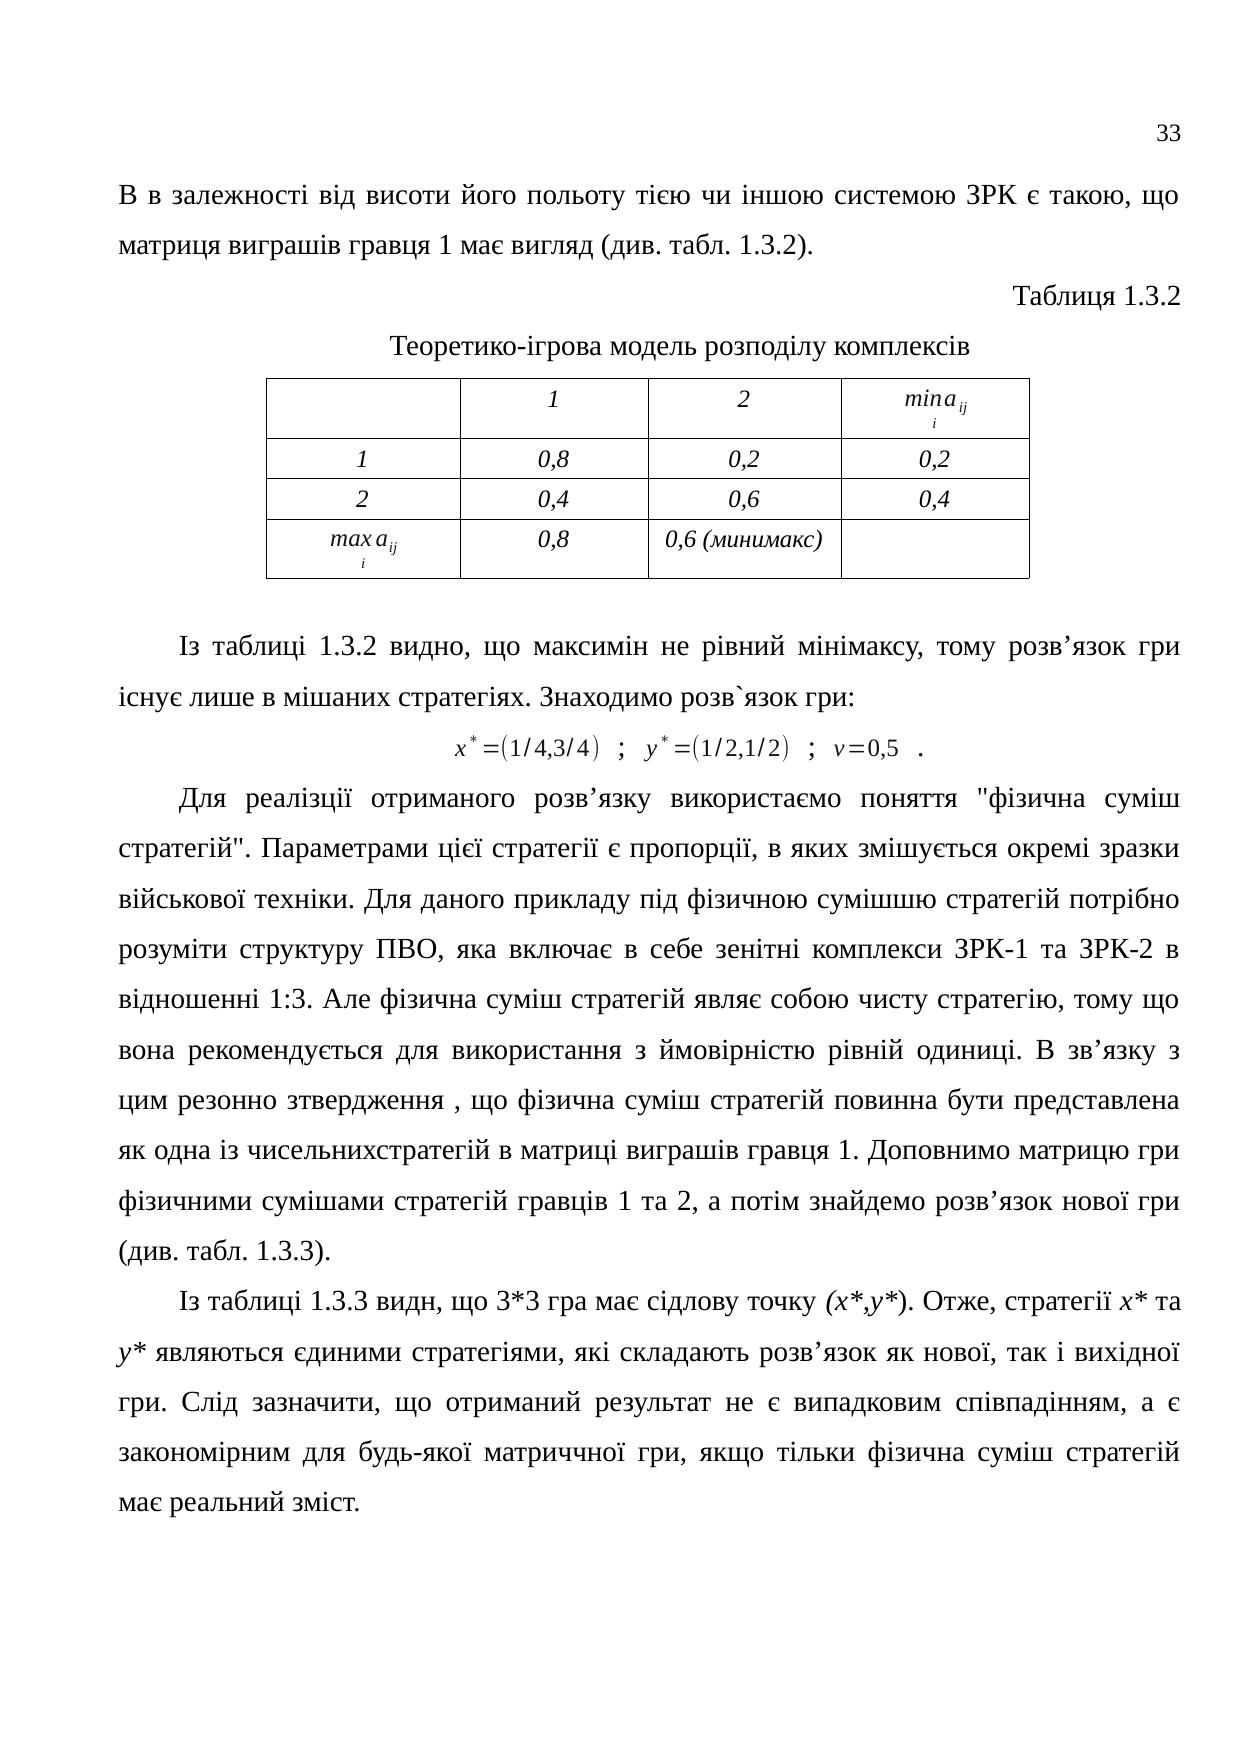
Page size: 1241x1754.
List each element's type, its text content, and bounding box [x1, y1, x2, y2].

table_header [842, 379, 1029, 438]
text Із таблиці 1.3.2 видно, що максимін не рівний мінімаксу, тому розв’язок гри існує лише в мішаних стратегіях. Знаходимо розв`язок гри: [118, 628, 1181, 712]
table_cell 2 [267, 479, 460, 518]
text Із таблиці 1.3.3 видн, що 3*3 гра має сідлову точку (х*,у*). Отже, стратегії х* та у* являються єдиними стратегіями, які складають розв’язок як нової, так і вихідної гри. Слід зазначити, що отриманий результат не є випадковим співпадінням, а є закономірним для будь-якої матриччної гри, якщо тільки фізична суміш стратегій має реальний зміст. [118, 1283, 1181, 1518]
text Таблиця 1.3.2 [118, 278, 1181, 311]
text Для реалізції отриманого розв’язку використаємо поняття "фізична суміш стратегій". Параметрами цієї стратегії є пропорції, в яких змішується окремі зразки військової техніки. Для даного прикладу під фізичною сумішшю стратегій потрібно розуміти структуру ПВО, яка включає в себе зенітні комплекси ЗРК-1 та ЗРК-2 в відношенні 1:3. Але фізична суміш стратегій являє собою чисту стратегію, тому що вона рекомендується для використання з ймовірністю рівній одиниці. В зв’язку з цим резонно зтвердження , що фізична суміш стратегій повинна бути представлена як одна із чисельнихстратегій в матриці виграшів гравця 1. Доповнимо матрицю гри фізичними сумішами стратегій гравців 1 та 2, а потім знайдемо розв’язок нової гри (див. табл. 1.3.3). [118, 780, 1181, 1267]
table_cell 0,8 [461, 520, 648, 578]
table_cell 0,4 [461, 479, 648, 518]
table_header 2 [649, 379, 841, 438]
table_cell 1 [267, 439, 460, 478]
table_cell 0,4 [842, 479, 1029, 518]
table_cell 0,8 [461, 439, 648, 478]
table_header 1 [461, 379, 648, 438]
text В в залежності від висоти його польоту тією чи іншою системою ЗРК є такою, що матриця виграшів гравця 1 має вигляд (див. табл. 1.3.2). [118, 177, 1181, 261]
table_cell 0,6 (минимакс) [649, 520, 841, 578]
table_cell 0,2 [649, 439, 841, 478]
table_cell 0,6 [649, 479, 841, 518]
text ;;. [118, 729, 1181, 763]
table_cell [267, 520, 460, 578]
table_cell 0,2 [842, 439, 1029, 478]
table_cell [842, 520, 1029, 578]
text Теоретико-ігрова модель розподілу комплексів [118, 328, 1181, 362]
table_header [267, 379, 460, 438]
